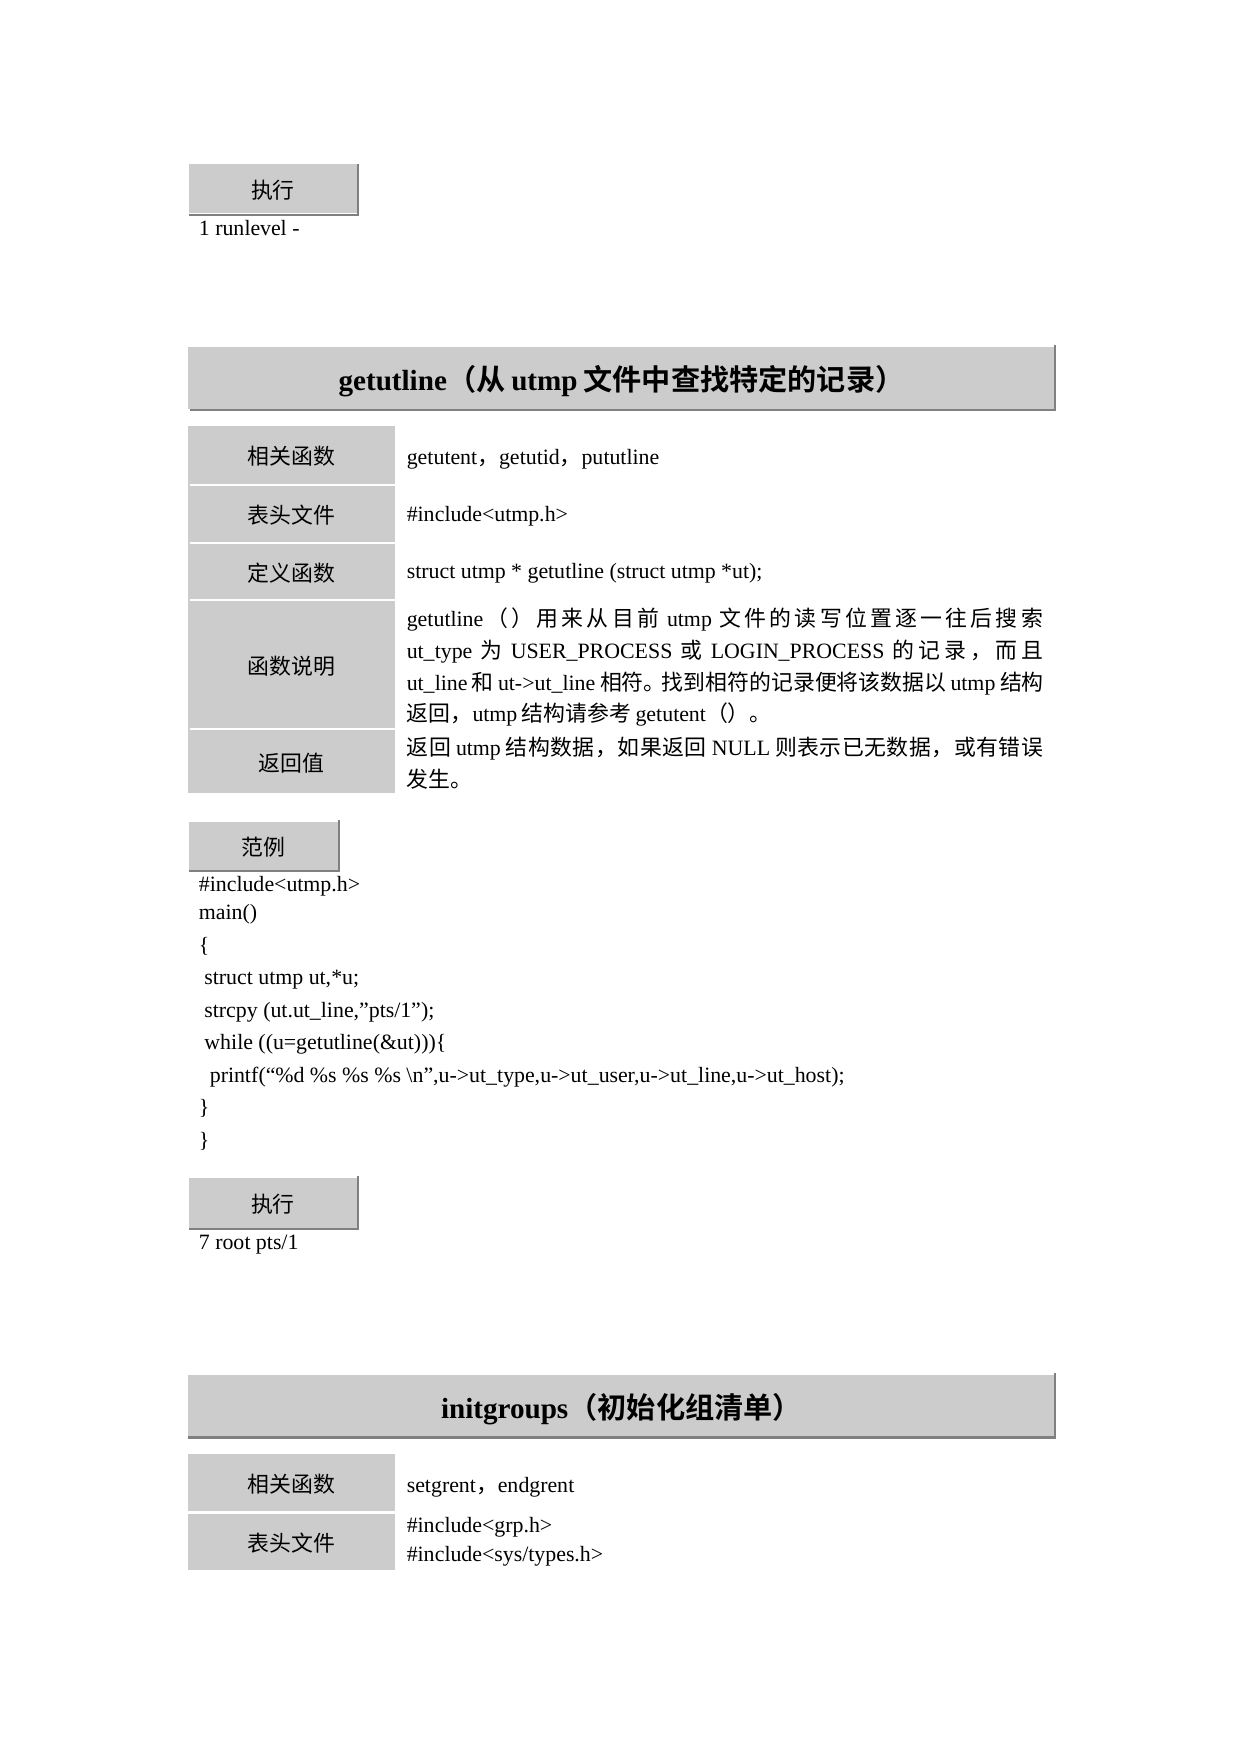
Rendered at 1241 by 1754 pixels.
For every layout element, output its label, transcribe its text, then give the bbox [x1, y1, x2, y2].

table_header initgroups（初始化组清单） [188, 1375, 1054, 1436]
table_cell 执行 [189, 164, 357, 213]
table_cell 表头文件 [188, 484, 395, 542]
table_cell 范例 [189, 822, 338, 870]
table_cell 执行 [189, 1178, 357, 1228]
table_cell getutent，getutid，pututline [395, 426, 1055, 484]
table_cell setgrent，endgrent [395, 1454, 1055, 1511]
table_header getutline（从utmp文件中查找特定的记录） [188, 347, 1054, 409]
table_cell [188, 409, 1055, 426]
table_cell [188, 1439, 1055, 1453]
table_cell 1 runlevel - [188, 214, 1055, 280]
table_cell #include<utmp.h> [395, 484, 1055, 542]
table_cell 相关函数 [188, 426, 395, 484]
table_cell [359, 162, 1055, 213]
table_cell #include<grp.h> #include<sys/types.h> [395, 1511, 1055, 1570]
table_cell 定义函数 [188, 542, 395, 599]
table_cell 表头文件 [188, 1514, 395, 1570]
table_cell 函数说明 [188, 599, 395, 728]
table_cell [340, 820, 1055, 870]
table_cell [359, 1176, 1055, 1228]
table_cell [188, 794, 1055, 820]
table_cell 返回值 [188, 728, 395, 793]
table_cell 相关函数 [188, 1454, 395, 1511]
table_cell #include<utmp.h> main() { struct utmp ut,*u; strcpy (ut.ut_line,”pts/1”); while ((u=getutline(&ut))){ printf(“%d %s %s %s \n”,u->ut_type,u->ut_user,u->ut_line,u->ut_host); } } [188, 870, 1055, 1176]
table_cell 返回utmp结构数据，如果返回NULL则表示已无数据，或有错误发生。 [395, 728, 1055, 793]
table_cell struct utmp * getutline (struct utmp *ut); [395, 542, 1055, 599]
table_cell getutline（）用来从目前utmp文件的读写位置逐一往后搜索ut_type为USER_PROCESS或LOGIN_PROCESS的记录，而且ut_line和ut->ut_line相符。找到相符的记录便将该数据以utmp结构返回，utmp结构请参考getutent（）。 [395, 599, 1055, 728]
table_cell 7 root pts/1 [188, 1228, 1055, 1308]
